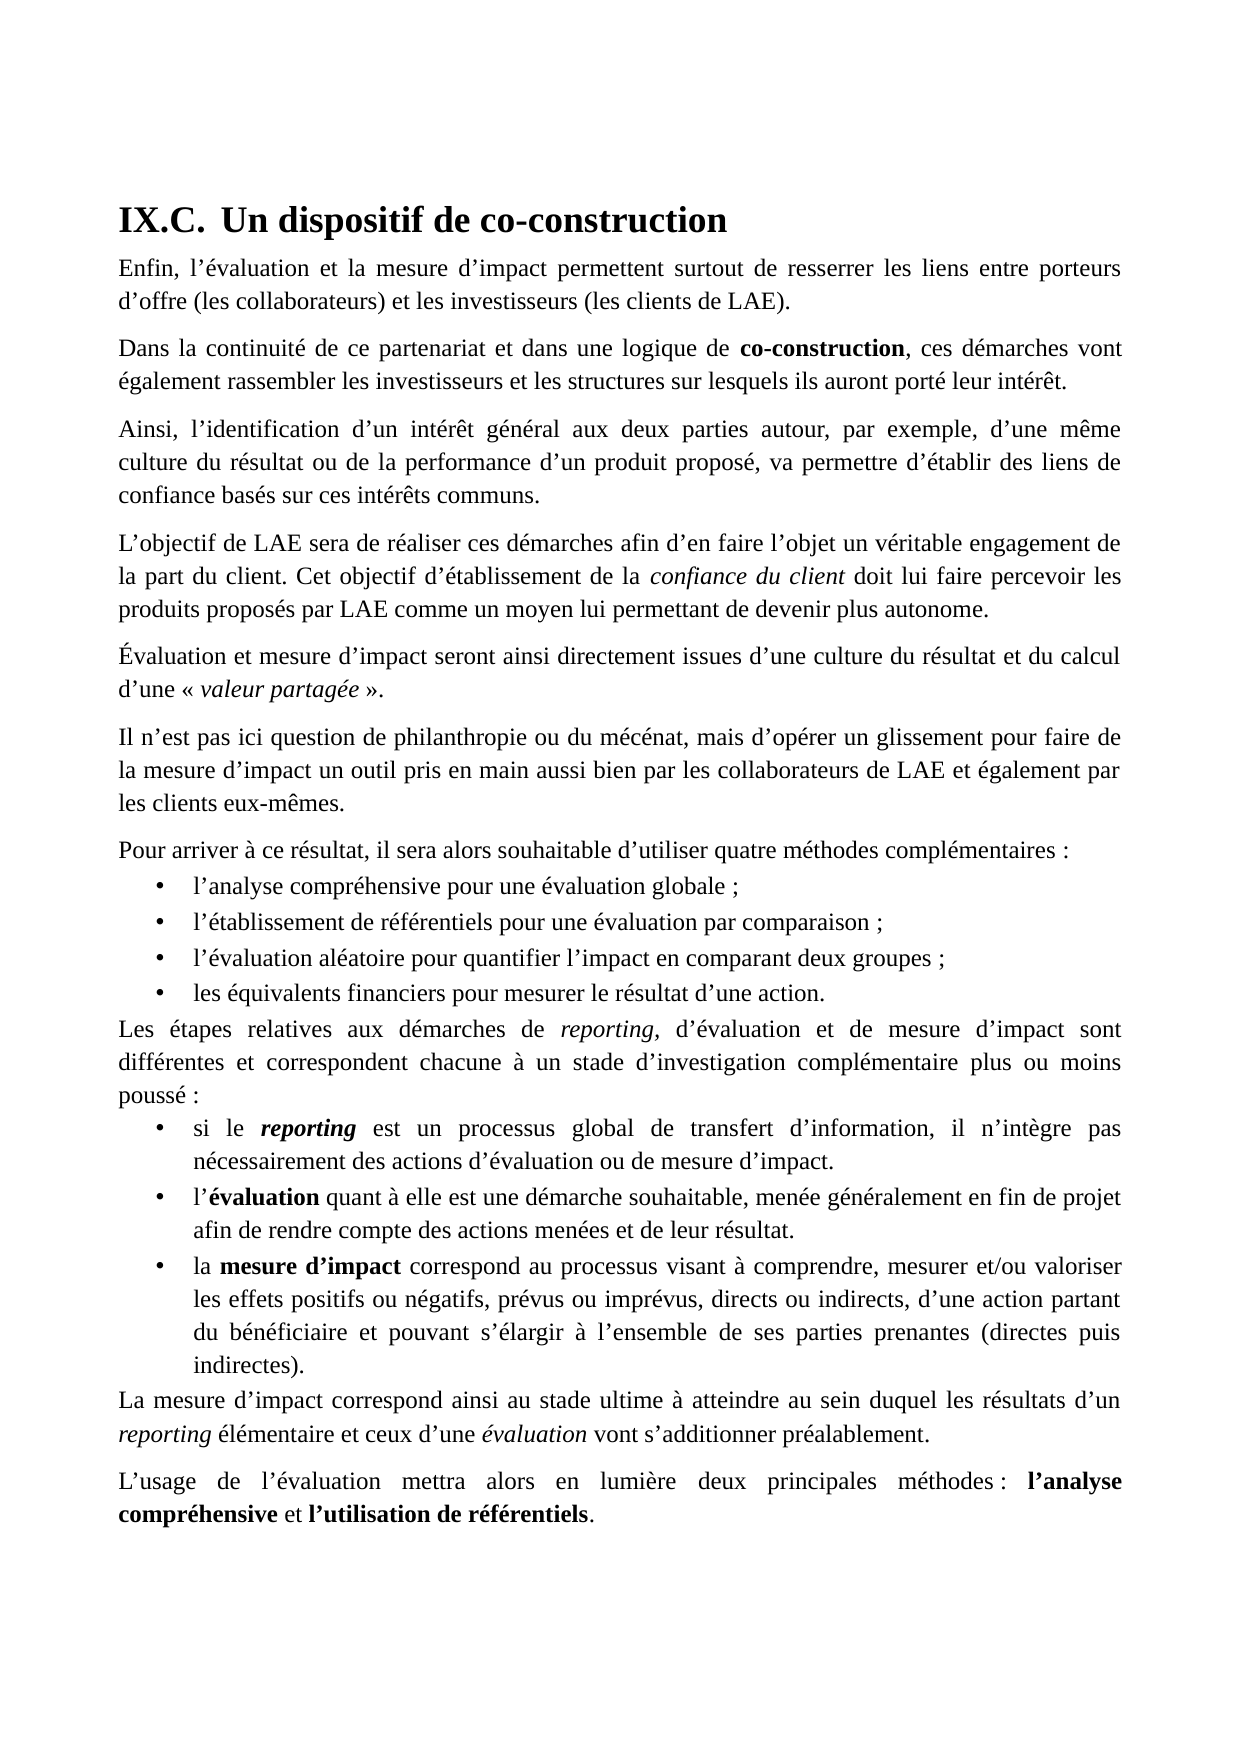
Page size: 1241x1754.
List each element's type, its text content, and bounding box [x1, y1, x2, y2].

text Évaluation et mesure d’impact seront ainsi directement issues d’une culture du résultat et du calcul d’une « valeur partagée ». [118, 641, 1122, 703]
text L’objectif de LAE sera de réaliser ces démarches afin d’en faire l’objet un véritable engagement de la part du client. Cet objectif d’établissement de la confiance du client doit lui faire percevoir les produits proposés par LAE comme un moyen lui permettant de devenir plus autonome. [118, 528, 1122, 622]
text Il n’est pas ici question de philanthropie ou du mécénat, mais d’opérer un glissement pour faire de la mesure d’impact un outil pris en main aussi bien par les collaborateurs de LAE et également par les clients eux-mêmes. [118, 722, 1122, 817]
list l’établissement de référentiels pour une évaluation par comparaison ; [156, 907, 1122, 936]
text Dans la continuité de ce partenariat et dans une logique de co-construction, ces démarches vont également rassembler les investisseurs et les structures sur lesquels ils auront porté leur intérêt. [118, 333, 1122, 395]
list l’analyse compréhensive pour une évaluation globale ; [156, 871, 1122, 900]
text La mesure d’impact correspond ainsi au stade ultime à atteindre au sein duquel les résultats d’un reporting élémentaire et ceux d’une évaluation vont s’additionner préalablement. [118, 1386, 1122, 1447]
list les équivalents financiers pour mesurer le résultat d’une action. [156, 978, 1122, 1007]
subtitle Un dispositif de co-construction [118, 197, 1122, 240]
text Ainsi, l’identification d’un intérêt général aux deux parties autour, par exemple, d’une même culture du résultat ou de la performance d’un produit proposé, va permettre d’établir des liens de confiance basés sur ces intérêts communs. [118, 414, 1122, 509]
list l’évaluation aléatoire pour quantifier l’impact en comparant deux groupes ; [156, 943, 1122, 972]
list la mesure d’impact correspond au processus visant à comprendre, mesurer et/ou valoriser les effets positifs ou négatifs, prévus ou imprévus, directs ou indirects, d’une action partant du bénéficiaire et pouvant s’élargir à l’ensemble de ses parties prenantes (directes puis indirectes). [156, 1251, 1122, 1379]
text Enfin, l’évaluation et la mesure d’impact permettent surtout de resserrer les liens entre porteurs d’offre (les collaborateurs) et les investisseurs (les clients de LAE). [118, 253, 1122, 314]
text Pour arriver à ce résultat, il sera alors souhaitable d’utiliser quatre méthodes complémentaires : [118, 836, 1122, 864]
list si le reporting est un processus global de transfert d’information, il n’intègre pas nécessairement des actions d’évaluation ou de mesure d’impact. [156, 1113, 1122, 1175]
list l’évaluation quant à elle est une démarche souhaitable, menée généralement en fin de projet afin de rendre compte des actions menées et de leur résultat. [156, 1182, 1122, 1244]
text L’usage de l’évaluation mettra alors en lumière deux principales méthodes : l’analyse compréhensive et l’utilisation de référentiels. [118, 1466, 1122, 1528]
text Les étapes relatives aux démarches de reporting, d’évaluation et de mesure d’impact sont différentes et correspondent chacune à un stade d’investigation complémentaire plus ou moins poussé : [118, 1014, 1122, 1109]
